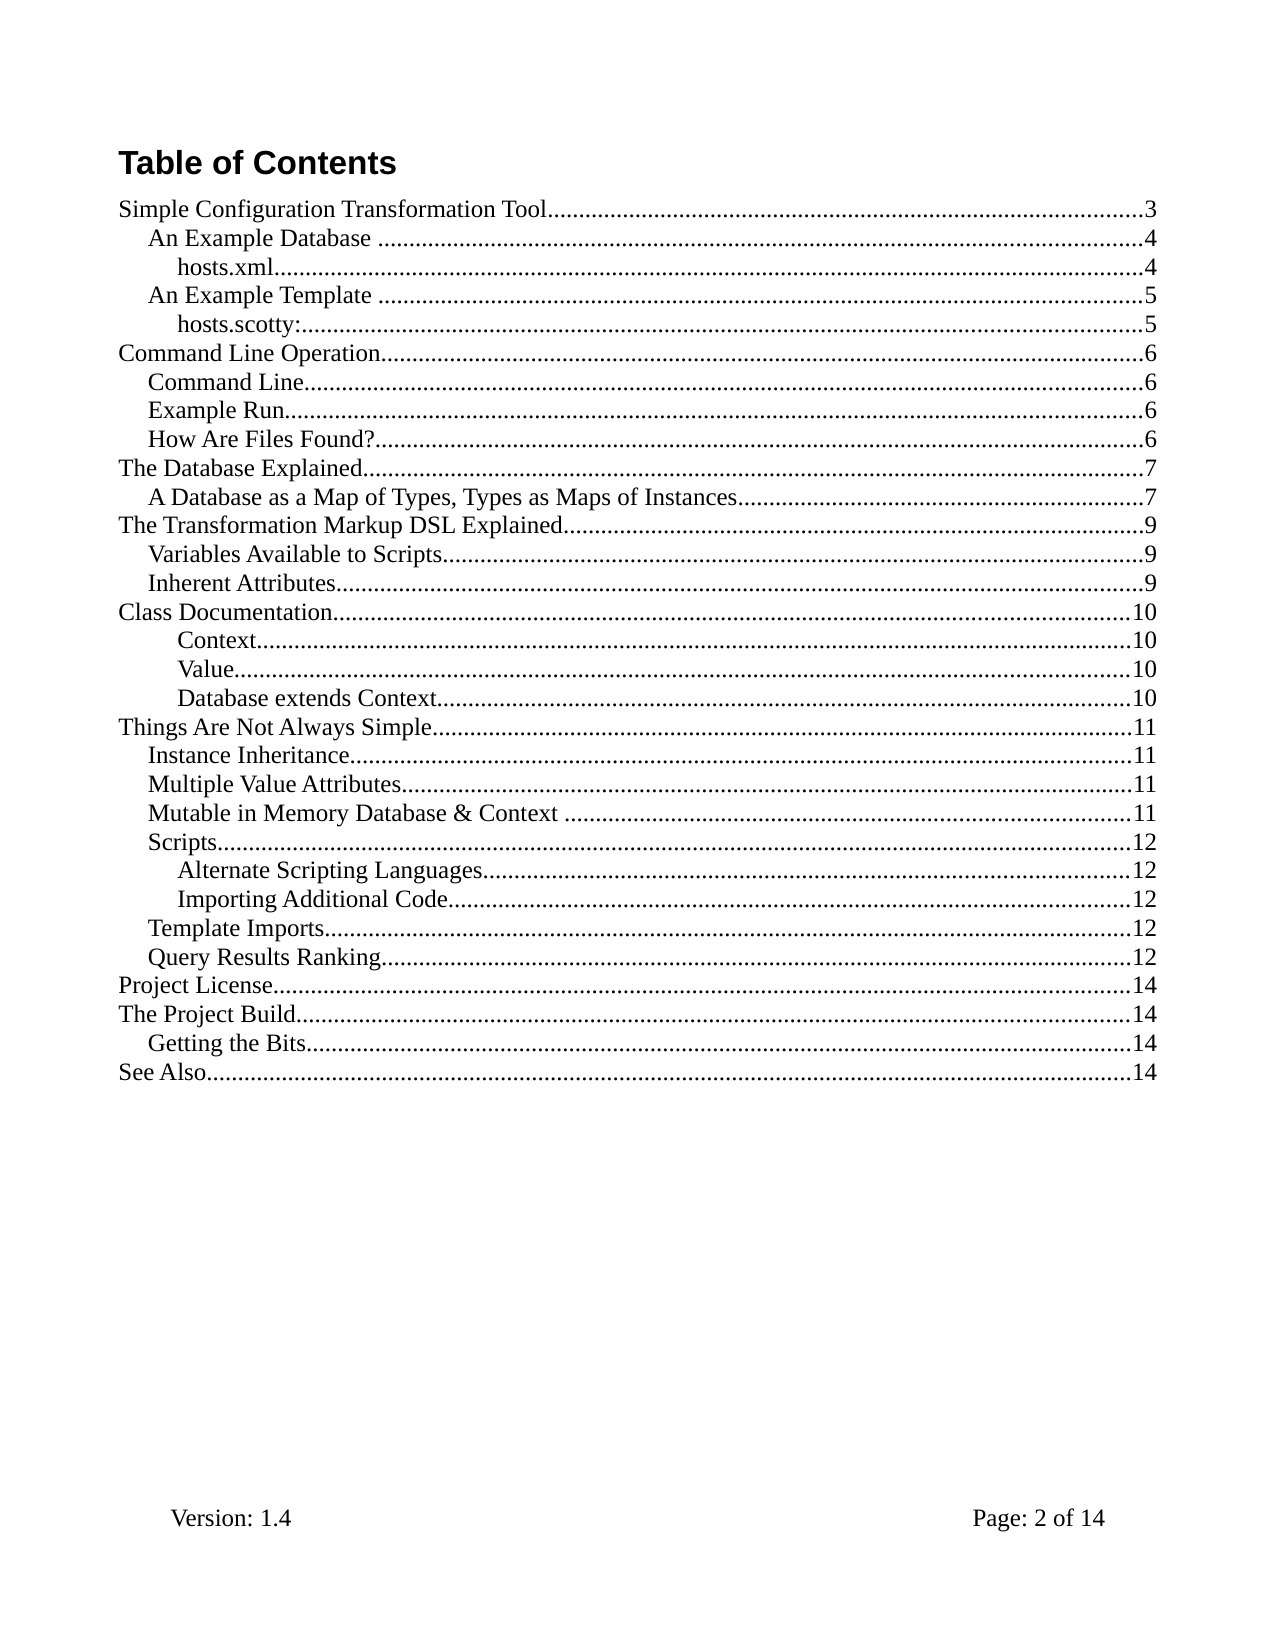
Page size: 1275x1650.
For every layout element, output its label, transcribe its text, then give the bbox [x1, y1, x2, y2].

text Project License 14 [118, 970, 1157, 999]
subtitle Table of Contents [118, 143, 1157, 182]
text Things Are Not Always Simple 11 [118, 712, 1157, 740]
text Query Results Ranking 12 [148, 942, 1157, 970]
text How Are Files Found? 6 [148, 424, 1157, 453]
text Command Line 6 [148, 367, 1157, 395]
text hosts.scotty: 5 [177, 309, 1157, 338]
text Simple Configuration Transformation Tool 3 [118, 194, 1157, 223]
text Command Line Operation 6 [118, 338, 1157, 367]
text Getting the Bits 14 [148, 1028, 1157, 1057]
text A Database as a Map of Types, Types as Maps of Instances 7 [148, 482, 1157, 510]
text An Example Template 5 [148, 280, 1157, 309]
text Inherent Attributes 9 [148, 568, 1157, 597]
text Class Documentation 10 [118, 597, 1157, 625]
text hosts.xml 4 [177, 252, 1157, 280]
text Template Imports 12 [148, 913, 1157, 942]
text Context 10 [177, 625, 1157, 654]
text Scripts 12 [148, 827, 1157, 855]
text Database extends Context 10 [177, 683, 1157, 712]
text The Database Explained 7 [118, 453, 1157, 482]
text Example Run 6 [148, 395, 1157, 424]
text Multiple Value Attributes 11 [148, 769, 1157, 798]
text An Example Database 4 [148, 223, 1157, 252]
text Variables Available to Scripts 9 [148, 539, 1157, 568]
text The Transformation Markup DSL Explained 9 [118, 510, 1157, 539]
text Mutable in Memory Database & Context 11 [148, 798, 1157, 827]
text Value 10 [177, 654, 1157, 683]
text The Project Build 14 [118, 999, 1157, 1028]
text Instance Inheritance 11 [148, 740, 1157, 769]
text Importing Additional Code 12 [177, 884, 1157, 913]
text Alternate Scripting Languages 12 [177, 855, 1157, 884]
text See Also 14 [118, 1057, 1157, 1085]
